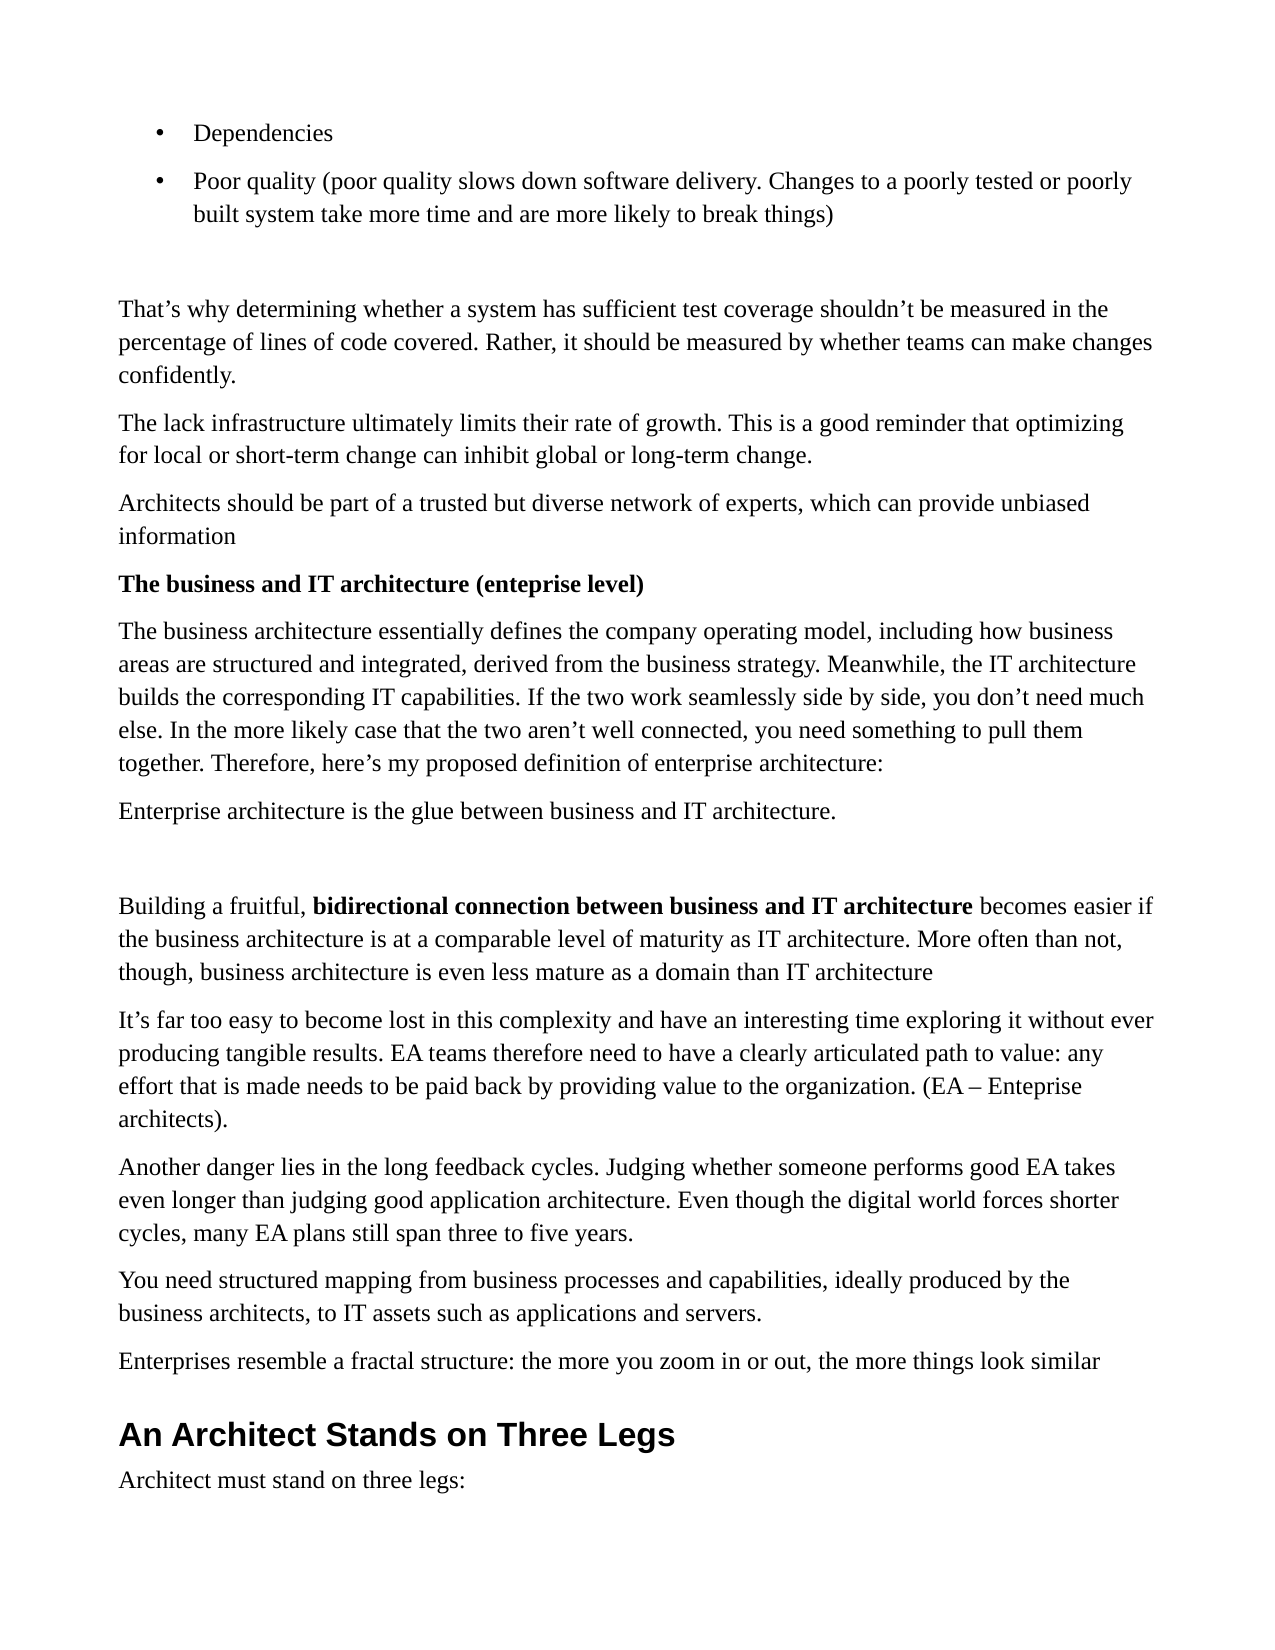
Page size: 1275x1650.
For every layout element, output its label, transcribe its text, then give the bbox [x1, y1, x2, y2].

text Enterprise architecture is the glue between business and IT architecture. [118, 796, 1157, 825]
text Building a fruitful, bidirectional connection between business and IT architecture becomes easier if the business architecture is at a comparable level of maturity as IT architecture. More often than not, though, business architecture is even less mature as a domain than IT architecture [118, 891, 1157, 986]
list Poor quality (poor quality slows down software delivery. Changes to a poorly tested or poorly built system take more time and are more likely to break things) [156, 166, 1157, 227]
text The business architecture essentially defines the company operating model, including how business areas are structured and integrated, derived from the business strategy. Meanwhile, the IT architecture builds the corresponding IT capabilities. If the two work seamlessly side by side, you don’t need much else. In the more likely case that the two aren’t well connected, you need something to pull them together. Therefore, here’s my proposed definition of enterprise architecture: [118, 616, 1157, 777]
list Dependencies [156, 118, 1157, 147]
text Architect must stand on three legs: [118, 1466, 1157, 1494]
text Architects should be part of a trusted but diverse network of experts, which can provide unbiased information [118, 488, 1157, 550]
text The lack infrastructure ultimately limits their rate of growth. This is a good reminder that optimizing for local or short-term change can inhibit global or long-term change. [118, 408, 1157, 469]
text Another danger lies in the long feedback cycles. Judging whether someone performs good EA takes even longer than judging good application architecture. Even though the digital world forces shorter cycles, many EA plans still span three to five years. [118, 1152, 1157, 1246]
text The business and IT architecture (enteprise level) [118, 569, 1157, 598]
text You need structured mapping from business processes and capabilities, ideally produced by the business architects, to IT assets such as applications and servers. [118, 1265, 1157, 1327]
text Enterprises resemble a fractal structure: the more you zoom in or out, the more things look similar [118, 1346, 1157, 1375]
subtitle An Architect Stands on Three Legs [118, 1414, 1157, 1453]
text It’s far too easy to become lost in this complexity and have an interesting time exploring it without ever producing tangible results. EA teams therefore need to have a clearly articulated path to value: any effort that is made needs to be paid back by providing value to the organization. (EA – Enteprise architects). [118, 1005, 1157, 1133]
text That’s why determining whether a system has sufficient test coverage shouldn’t be measured in the percentage of lines of code covered. Rather, it should be measured by whether teams can make changes confidently. [118, 294, 1157, 389]
